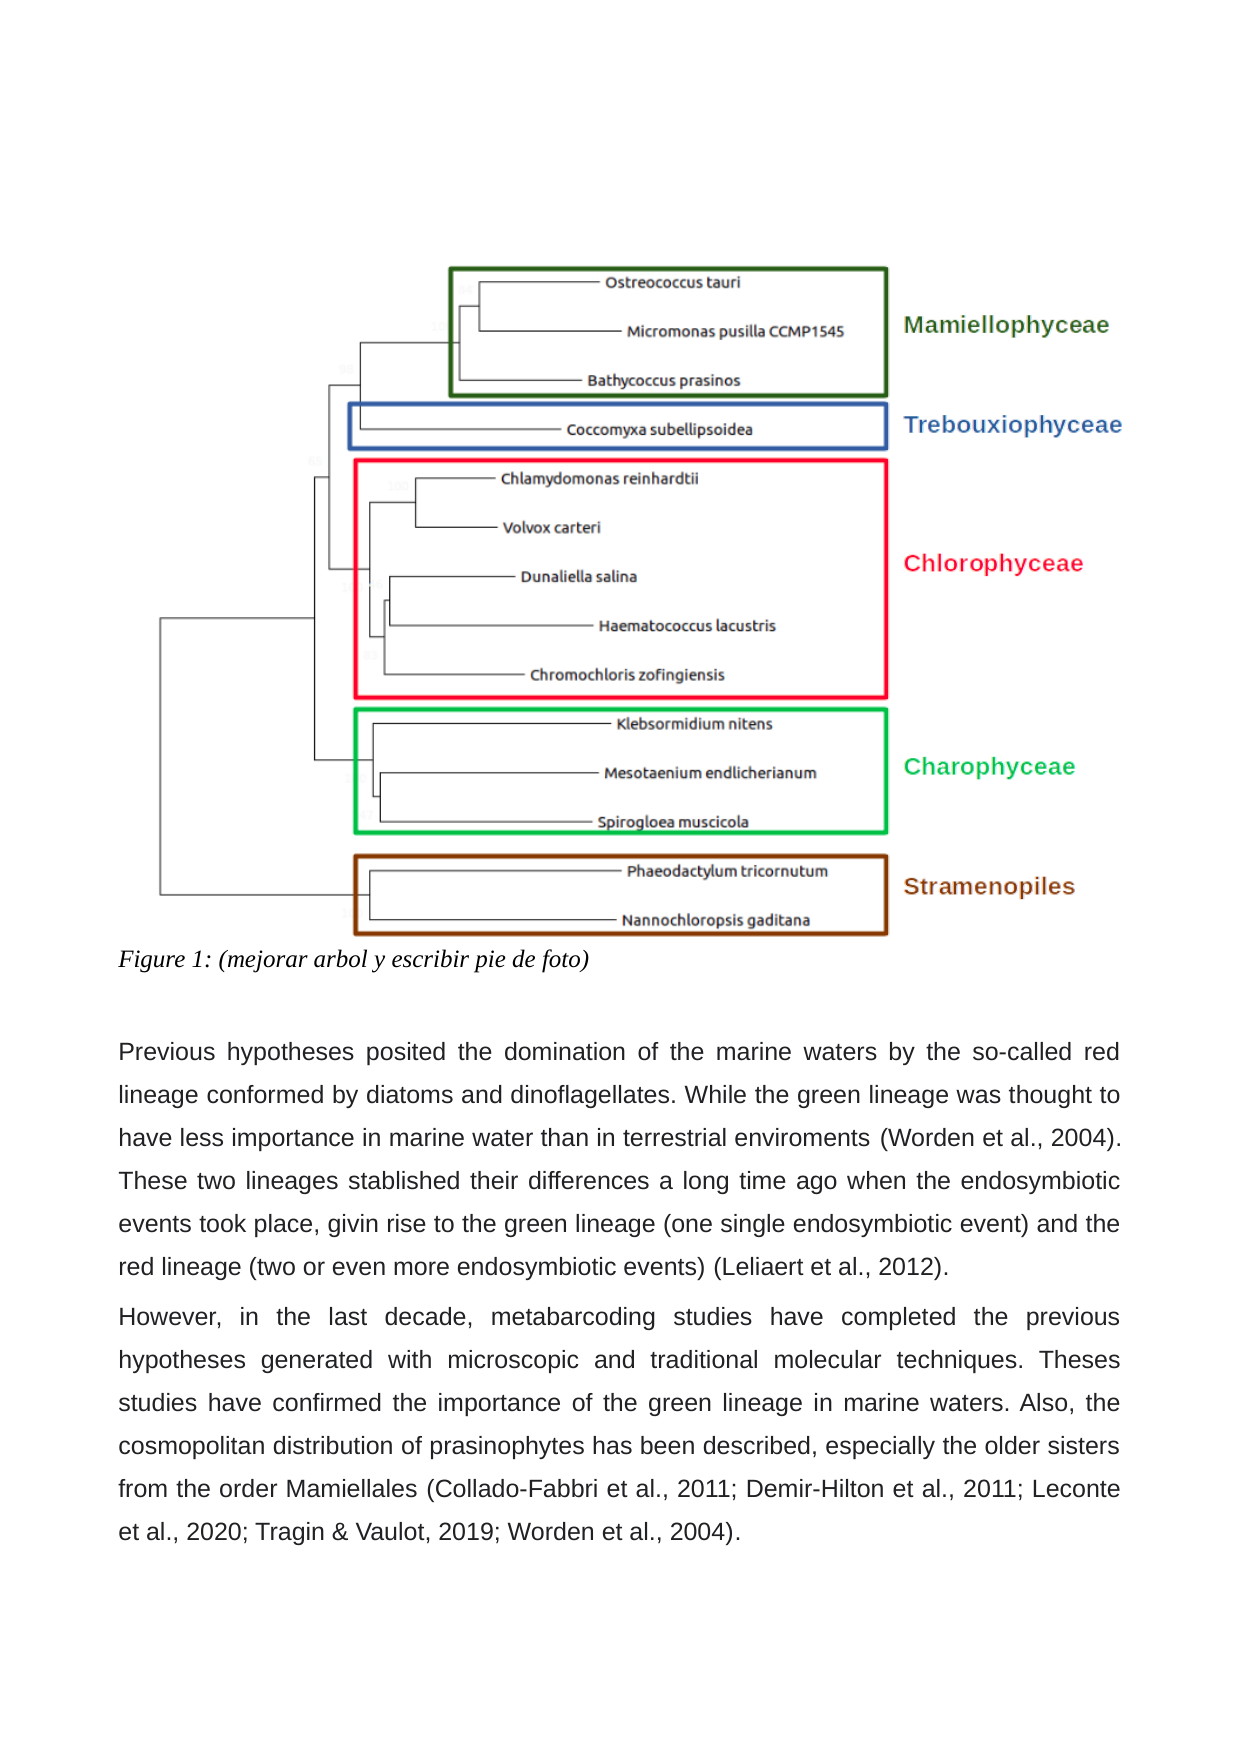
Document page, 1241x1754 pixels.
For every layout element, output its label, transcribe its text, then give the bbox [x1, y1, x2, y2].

text However, in the last decade, metabarcoding studies have completed the previous hypotheses generated with microscopic and traditional molecular techniques. Theses studies have confirmed the importance of the green lineage in marine waters. Also, the cosmopolitan distribution of prasinophytes has been described, especially the older sisters from the order Mamiellales (Collado-Fabbri et al., 2011; Demir-Hilton et al., 2011; Leconte et al., 2020; Tragin & Vaulot, 2019; Worden et al., 2004)⁠⁠. [118, 1302, 1122, 1546]
text Figure 1: (mejorar arbol y escribir pie de foto) [118, 945, 1122, 973]
text Previous hypotheses posited the domination of the marine waters by the so-called red lineage conformed by diatoms and dinoflagellates. While the green lineage was thought to have less importance in marine water than in terrestrial enviroments (Worden et al., 2004)⁠. These two lineages stablished their differences a long time ago when the endosymbiotic events took place, givin rise to the green lineage (one single endosymbiotic event) and the red lineage (two or even more endosymbiotic events) (Leliaert et al., 2012)⁠. [118, 1037, 1122, 1281]
picture [118, 246, 1123, 945]
